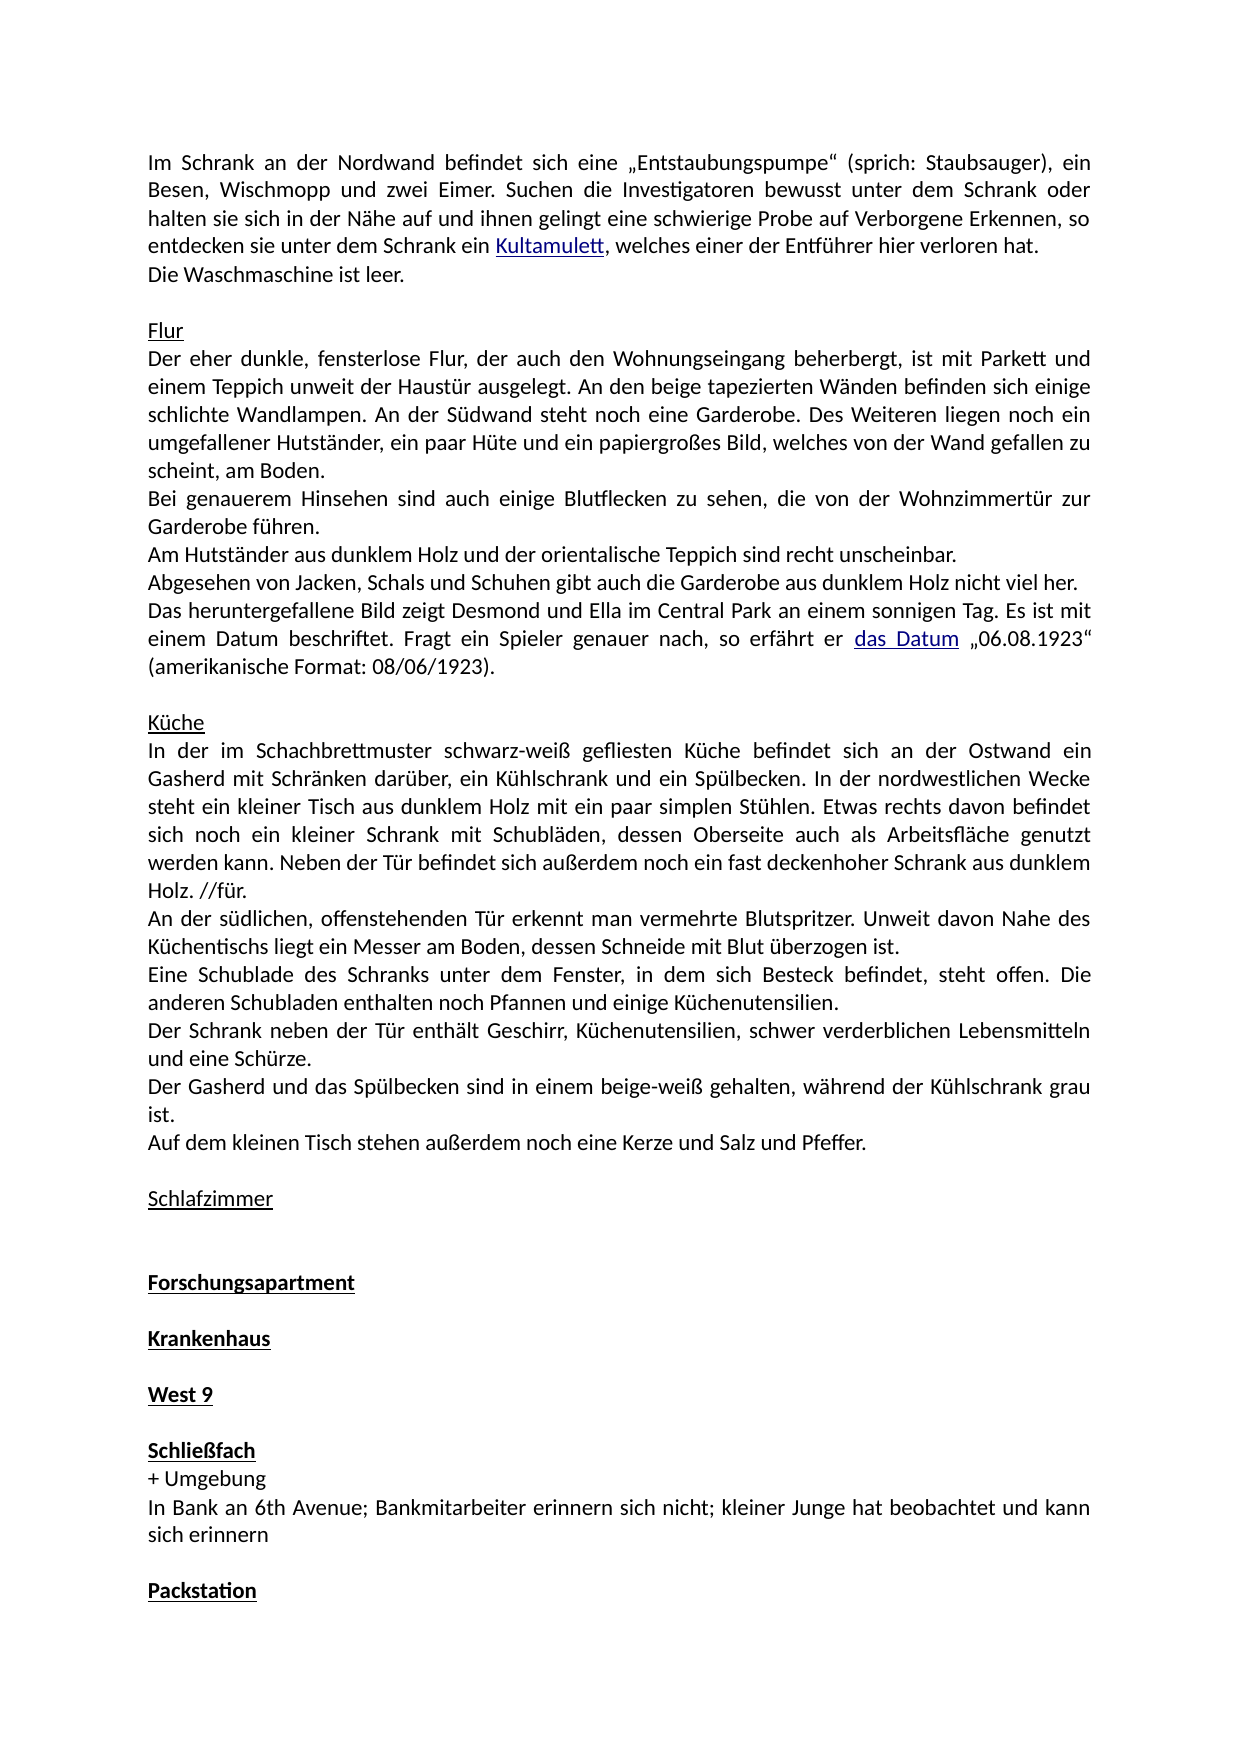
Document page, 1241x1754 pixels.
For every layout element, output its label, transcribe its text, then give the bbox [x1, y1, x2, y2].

text West 9 [148, 1381, 1093, 1408]
text Schlafzimmer [148, 1184, 1093, 1212]
text Schließfach [148, 1437, 1093, 1464]
text Küche [148, 708, 1093, 736]
text An der südlichen, offenstehenden Tür erkennt man vermehrte Blutspritzer. Unweit davon Nahe des Küchentischs liegt ein Messer am Boden, dessen Schneide mit Blut überzogen ist. [148, 904, 1093, 960]
text Am Hutständer aus dunklem Holz und der orientalische Teppich sind recht unscheinbar. [148, 540, 1093, 568]
text In der im Schachbrettmuster schwarz-weiß gefliesten Küche befindet sich an der Ostwand ein Gasherd mit Schränken darüber, ein Kühlschrank und ein Spülbecken. In der nordwestlichen Wecke steht ein kleiner Tisch aus dunklem Holz mit ein paar simplen Stühlen. Etwas rechts davon befindet sich noch ein kleiner Schrank mit Schubläden, dessen Oberseite auch als Arbeitsfläche genutzt werden kann. Neben der Tür befindet sich außerdem noch ein fast deckenhoher Schrank aus dunklem Holz. //für. [148, 736, 1093, 904]
text In Bank an 6th Avenue; Bankmitarbeiter erinnern sich nicht; kleiner Junge hat beobachtet und kann sich erinnern [148, 1493, 1093, 1549]
text Forschungsapartment [148, 1268, 1093, 1296]
text Auf dem kleinen Tisch stehen außerdem noch eine Kerze und Salz und Pfeffer. [148, 1128, 1093, 1156]
text Bei genauerem Hinsehen sind auch einige Blutflecken zu sehen, die von der Wohnzimmertür zur Garderobe führen. [148, 484, 1093, 540]
text Der Gasherd und das Spülbecken sind in einem beige-weiß gehalten, während der Kühlschrank grau ist. [148, 1072, 1093, 1128]
text Krankenhaus [148, 1324, 1093, 1352]
text + Umgebung [148, 1464, 1093, 1493]
text Flur [148, 316, 1093, 344]
text Im Schrank an der Nordwand befindet sich eine „Entstaubungspumpe“ (sprich: Staubsauger), ein Besen, Wischmopp und zwei Eimer. Suchen die Investigatoren bewusst unter dem Schrank oder halten sie sich in der Nähe auf und ihnen gelingt eine schwierige Probe auf Verborgene Erkennen, so entdecken sie unter dem Schrank ein Kultamulett, welches einer der Entführer hier verloren hat. [148, 148, 1093, 260]
text Die Waschmaschine ist leer. [148, 260, 1093, 288]
text Packstation [148, 1577, 1093, 1605]
text Eine Schublade des Schranks unter dem Fenster, in dem sich Besteck befindet, steht offen. Die anderen Schubladen enthalten noch Pfannen und einige Küchenutensilien. [148, 960, 1093, 1016]
text Der Schrank neben der Tür enthält Geschirr, Küchenutensilien, schwer verderblichen Lebensmitteln und eine Schürze. [148, 1016, 1093, 1072]
text Das heruntergefallene Bild zeigt Desmond und Ella im Central Park an einem sonnigen Tag. Es ist mit einem Datum beschriftet. Fragt ein Spieler genauer nach, so erfährt er das Datum „06.08.1923“ (amerikanische Format: 08/06/1923). [148, 596, 1093, 680]
text Der eher dunkle, fensterlose Flur, der auch den Wohnungseingang beherbergt, ist mit Parkett und einem Teppich unweit der Haustür ausgelegt. An den beige tapezierten Wänden befinden sich einige schlichte Wandlampen. An der Südwand steht noch eine Garderobe. Des Weiteren liegen noch ein umgefallener Hutständer, ein paar Hüte und ein papiergroßes Bild, welches von der Wand gefallen zu scheint, am Boden. [148, 344, 1093, 484]
text Abgesehen von Jacken, Schals und Schuhen gibt auch die Garderobe aus dunklem Holz nicht viel her. [148, 568, 1093, 596]
